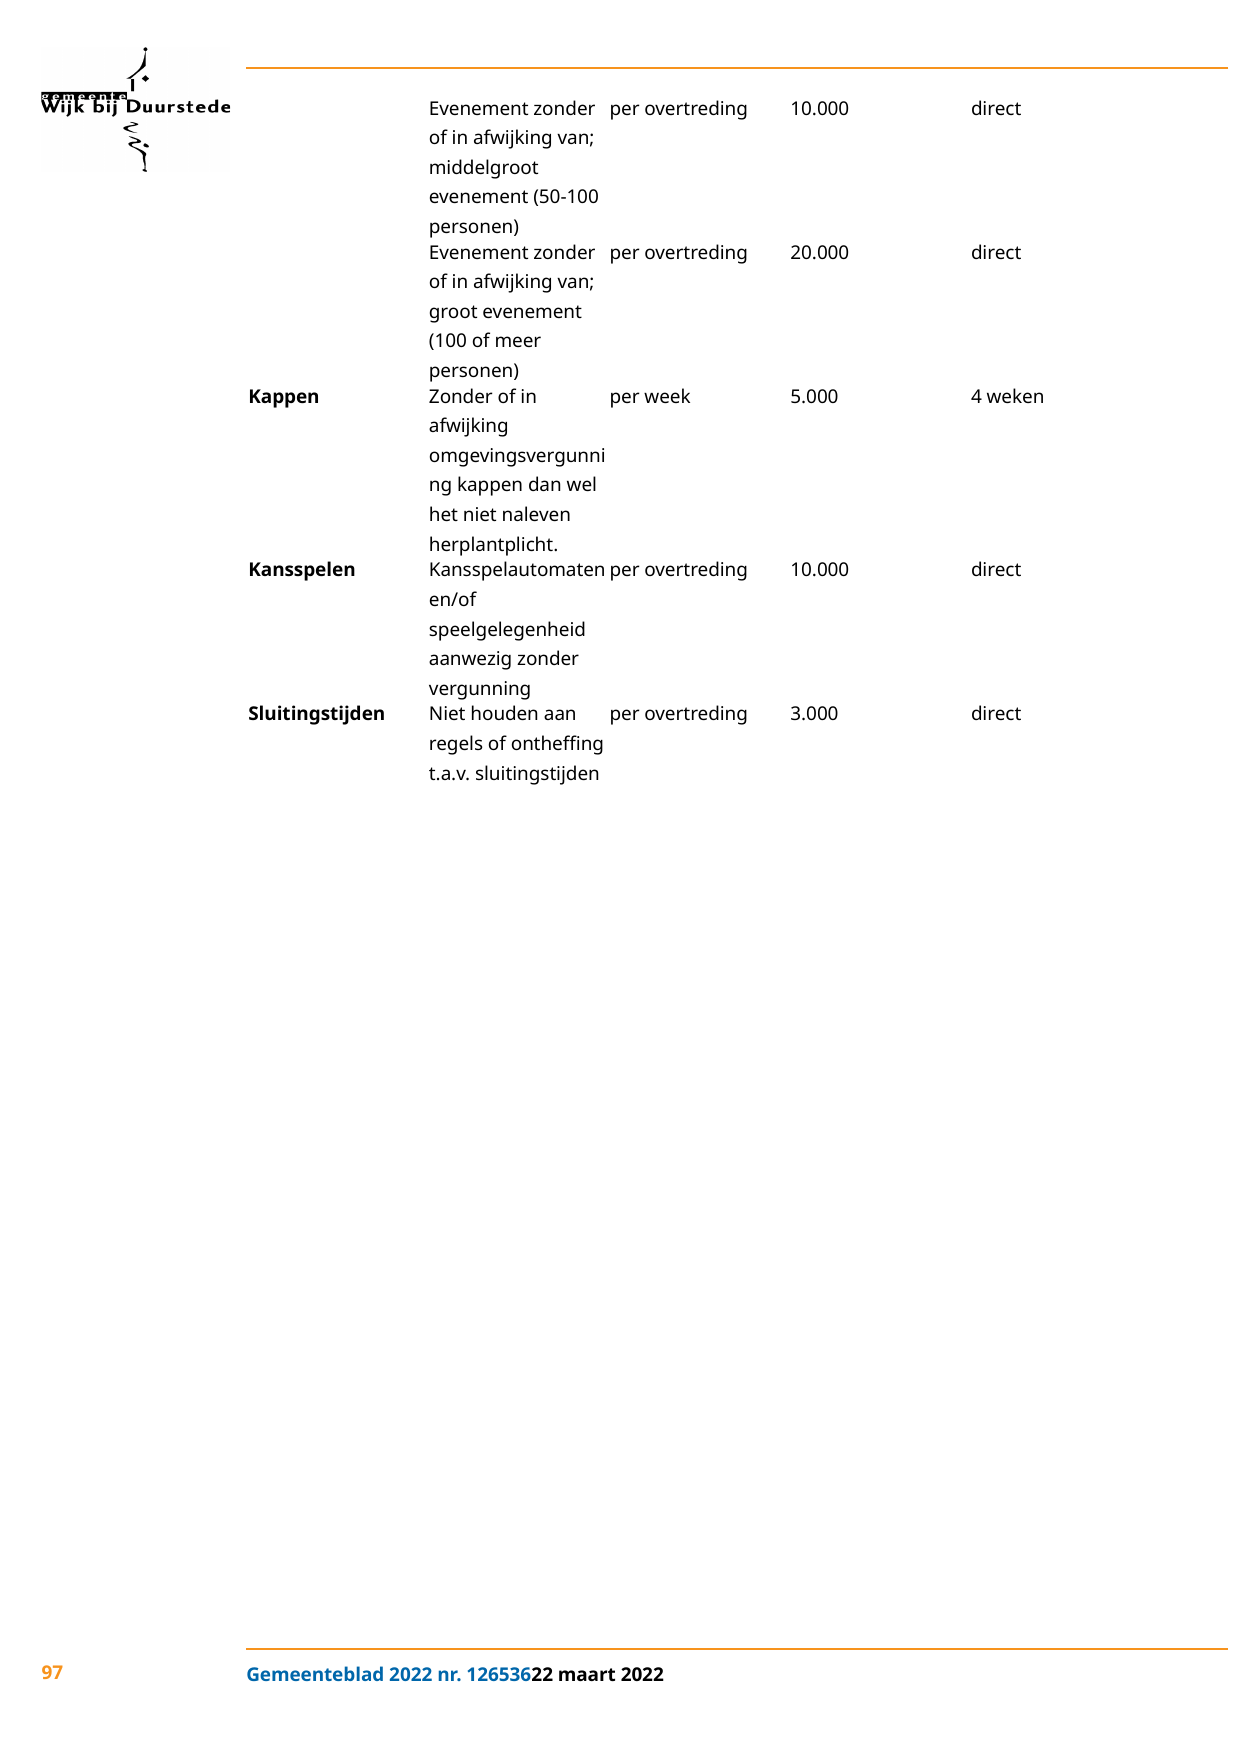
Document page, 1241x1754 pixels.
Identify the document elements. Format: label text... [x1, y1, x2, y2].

table_cell 3.000 [790, 701, 971, 786]
table_cell direct [971, 95, 1152, 239]
table_cell Evenement zonder of in afwijking van; groot evenement (100 of meer personen) [429, 239, 609, 383]
table_cell direct [971, 557, 1152, 701]
table_cell 10.000 [790, 557, 971, 701]
table_cell [248, 239, 429, 383]
table_cell Niet houden aan regels of ontheffing t.a.v. sluitingstijden [429, 701, 609, 786]
table_cell per overtreding [609, 557, 790, 701]
table_cell per overtreding [609, 239, 790, 383]
table_cell Kansspelen [248, 557, 429, 701]
table_cell Evenement zonder of in afwijking van; middelgroot evenement (50-100 personen) [429, 95, 609, 239]
table_cell per overtreding [609, 95, 790, 239]
table_cell 4 weken [971, 383, 1152, 557]
table_cell per week [609, 383, 790, 557]
table_cell Kansspelautomaten en/of speelgelegenheid aanwezig zonder vergunning [429, 557, 609, 701]
table_cell Sluitingstijden [248, 701, 429, 786]
table_cell Kappen [248, 383, 429, 557]
table_cell [248, 95, 429, 239]
table_cell 20.000 [790, 239, 971, 383]
table_cell 5.000 [790, 383, 971, 557]
table_cell Zonder of in afwijking omgevingsvergunning kappen dan wel het niet naleven herplantplicht. [429, 383, 609, 557]
table_cell direct [971, 239, 1152, 383]
picture [41, 47, 231, 172]
table_cell direct [971, 701, 1152, 786]
table_cell 10.000 [790, 95, 971, 239]
table_cell per overtreding [609, 701, 790, 786]
